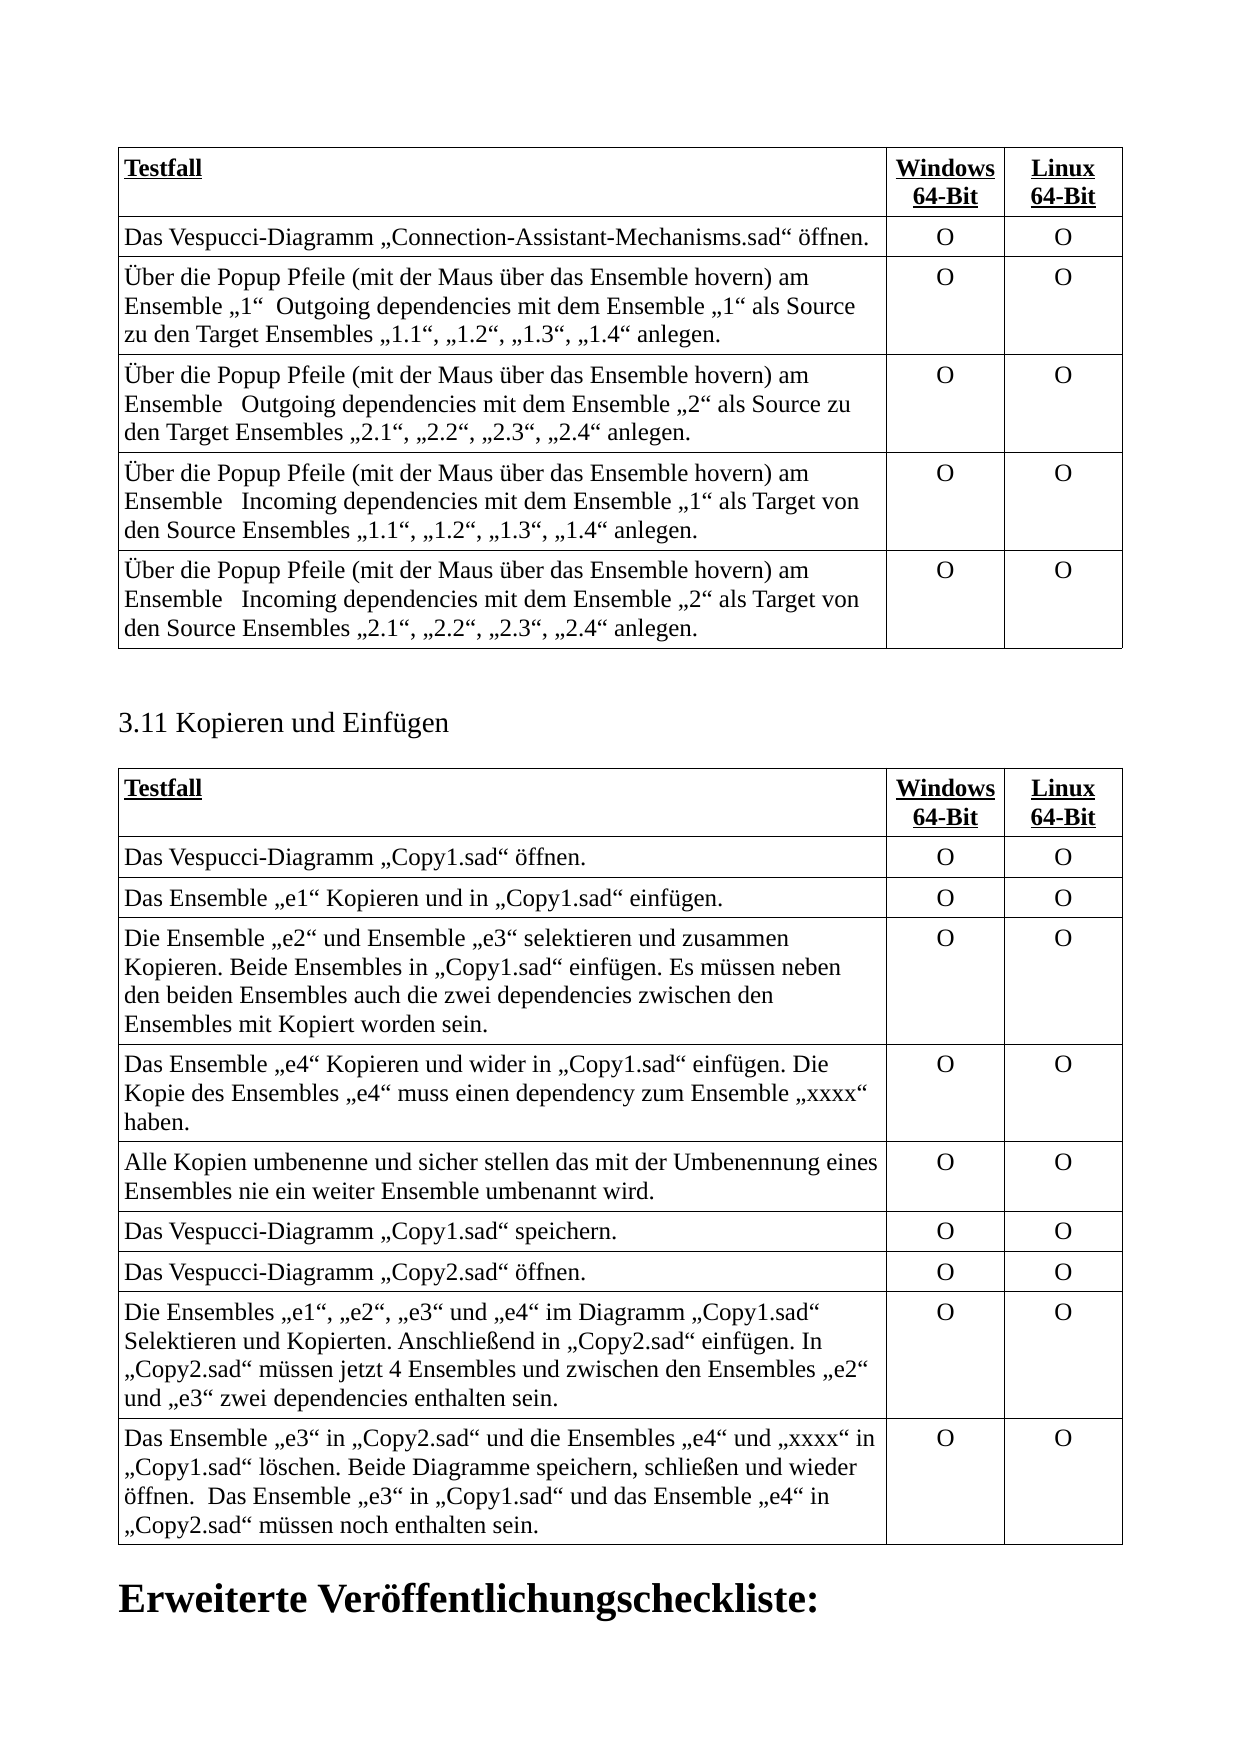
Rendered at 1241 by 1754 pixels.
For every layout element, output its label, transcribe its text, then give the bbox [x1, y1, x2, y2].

table_cell Das Vespucci-Diagramm „Copy1.sad“ speichern. [119, 1212, 886, 1251]
table_cell Über die Popup Pfeile (mit der Maus über das Ensemble hovern) am Ensemble „1“ Outgoing dependencies mit dem Ensemble „1“ als Source zu den Target Ensembles „1.1“, „1.2“, „1.3“, „1.4“ anlegen. [119, 257, 886, 354]
table_header Windows 64-Bit [887, 769, 1004, 836]
table_cell O [887, 257, 1004, 354]
table_cell O [887, 453, 1004, 550]
table_cell O [887, 1212, 1004, 1251]
table_cell O [1005, 1292, 1122, 1418]
table_cell O [1005, 453, 1122, 550]
table_cell Die Ensemble „e2“ und Ensemble „e3“ selektieren und zusammen Kopieren. Beide Ensembles in „Copy1.sad“ einfügen. Es müssen neben den beiden Ensembles auch die zwei dependencies zwischen den Ensembles mit Kopiert worden sein. [119, 918, 886, 1044]
table_cell O [887, 1045, 1004, 1141]
table_cell Über die Popup Pfeile (mit der Maus über das Ensemble hovern) am Ensemble Outgoing dependencies mit dem Ensemble „2“ als Source zu den Target Ensembles „2.1“, „2.2“, „2.3“, „2.4“ anlegen. [119, 355, 886, 452]
table_cell Über die Popup Pfeile (mit der Maus über das Ensemble hovern) am Ensemble Incoming dependencies mit dem Ensemble „2“ als Target von den Source Ensembles „2.1“, „2.2“, „2.3“, „2.4“ anlegen. [119, 551, 886, 647]
table_cell O [887, 1142, 1004, 1211]
table_cell O [887, 1419, 1004, 1544]
table_cell Alle Kopien umbenenne und sicher stellen das mit der Umbenennung eines Ensembles nie ein weiter Ensemble umbenannt wird. [119, 1142, 886, 1211]
table_header Linux 64-Bit [1005, 769, 1122, 836]
table_header Linux 64-Bit [1005, 148, 1122, 216]
table_header Testfall [119, 769, 886, 836]
text Erweiterte Veröffentlichungscheckliste: [118, 1573, 1122, 1621]
table_cell O [1005, 878, 1122, 917]
table_cell O [1005, 1045, 1122, 1141]
table_cell O [1005, 217, 1122, 256]
table_cell O [1005, 257, 1122, 354]
table_cell Das Vespucci-Diagramm „Copy1.sad“ öffnen. [119, 837, 886, 877]
table_cell Das Ensemble „e4“ Kopieren und wider in „Copy1.sad“ einfügen. Die Kopie des Ensembles „e4“ muss einen dependency zum Ensemble „xxxx“ haben. [119, 1045, 886, 1141]
table_cell O [1005, 355, 1122, 452]
table_cell O [1005, 1419, 1122, 1544]
table_cell O [1005, 1142, 1122, 1211]
table_cell Das Vespucci-Diagramm „Connection-Assistant-Mechanisms.sad“ öffnen. [119, 217, 886, 256]
table_cell O [887, 1252, 1004, 1291]
table_cell O [887, 918, 1004, 1044]
table_cell Über die Popup Pfeile (mit der Maus über das Ensemble hovern) am Ensemble Incoming dependencies mit dem Ensemble „1“ als Target von den Source Ensembles „1.1“, „1.2“, „1.3“, „1.4“ anlegen. [119, 453, 886, 550]
table_cell O [1005, 551, 1122, 647]
table_header Windows 64-Bit [887, 148, 1004, 216]
table_cell O [887, 217, 1004, 256]
table_header Testfall [119, 148, 886, 216]
table_cell O [887, 551, 1004, 647]
table_cell Das Ensemble „e3“ in „Copy2.sad“ und die Ensembles „e4“ und „xxxx“ in „Copy1.sad“ löschen. Beide Diagramme speichern, schließen und wieder öffnen. Das Ensemble „e3“ in „Copy1.sad“ und das Ensemble „e4“ in „Copy2.sad“ müssen noch enthalten sein. [119, 1419, 886, 1544]
table_cell O [1005, 1252, 1122, 1291]
table_cell O [1005, 918, 1122, 1044]
table_cell Das Ensemble „e1“ Kopieren und in „Copy1.sad“ einfügen. [119, 878, 886, 917]
table_cell O [1005, 1212, 1122, 1251]
table_cell O [887, 1292, 1004, 1418]
table_cell Das Vespucci-Diagramm „Copy2.sad“ öffnen. [119, 1252, 886, 1291]
table_cell O [1005, 837, 1122, 877]
table_cell Die Ensembles „e1“, „e2“, „e3“ und „e4“ im Diagramm „Copy1.sad“ Selektieren und Kopierten. Anschließend in „Copy2.sad“ einfügen. In „Copy2.sad“ müssen jetzt 4 Ensembles und zwischen den Ensembles „e2“ und „e3“ zwei dependencies enthalten sein. [119, 1292, 886, 1418]
text 3.11 Kopieren und Einfügen [118, 705, 1122, 739]
table_cell O [887, 837, 1004, 877]
table_cell O [887, 878, 1004, 917]
table_cell O [887, 355, 1004, 452]
